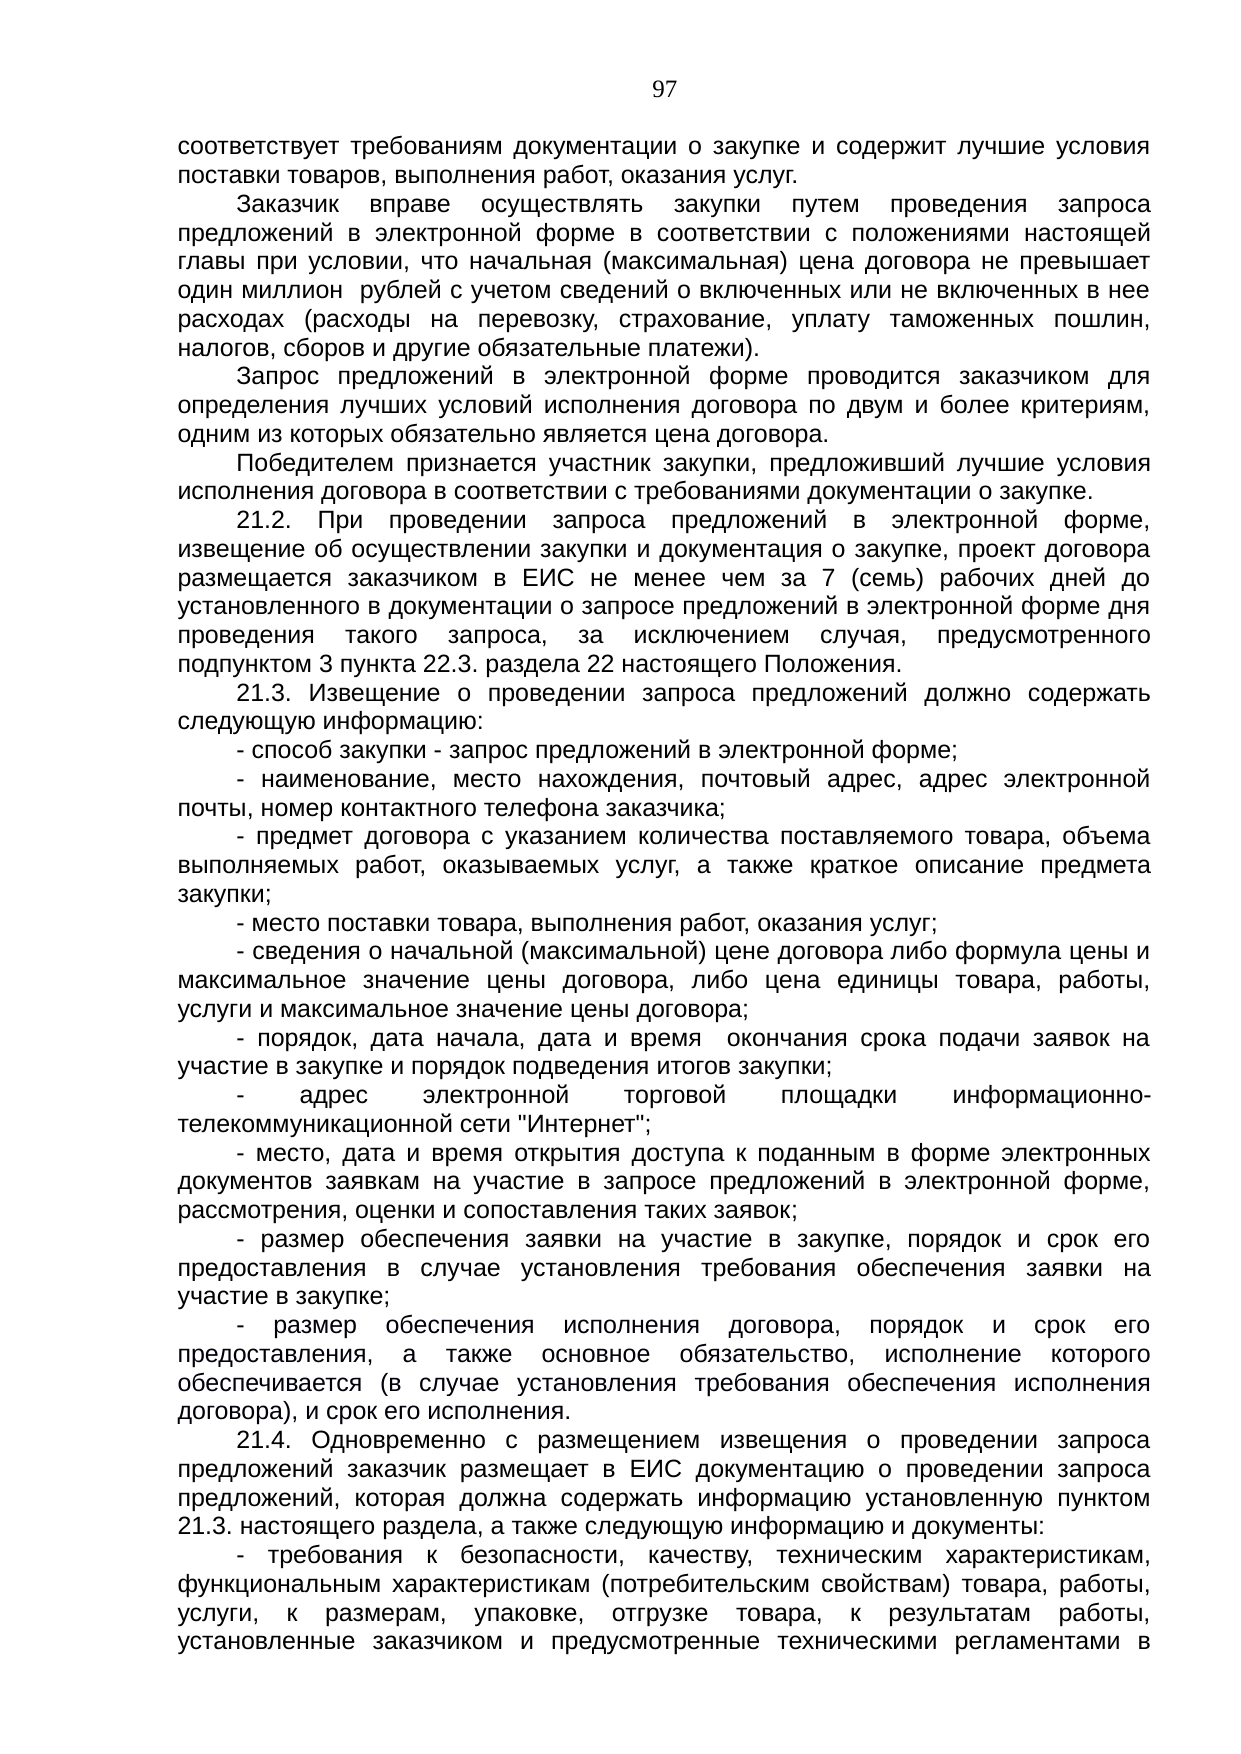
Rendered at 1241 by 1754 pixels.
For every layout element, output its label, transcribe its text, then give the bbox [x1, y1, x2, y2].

text - адрес электронной торговой площадки информационно-телекоммуникационной сети "Интернет"; [177, 1080, 1152, 1137]
text - сведения о начальной (максимальной) цене договора либо формула цены и максимальное значение цены договора, либо цена единицы товара, работы, услуги и максимальное значение цены договора; [177, 936, 1152, 1022]
text - порядок, дата начала, дата и время окончания срока подачи заявок на участие в закупке и порядок подведения итогов закупки; [177, 1022, 1152, 1080]
text Заказчик вправе осуществлять закупки путем проведения запроса предложений в электронной форме в соответствии с положениями настоящей главы при условии, что начальная (максимальная) цена договора не превышает один миллион рублей с учетом сведений о включенных или не включенных в нее расходах (расходы на перевозку, страхование, уплату таможенных пошлин, налогов, сборов и другие обязательные платежи). [177, 189, 1152, 361]
text - требования к безопасности, качеству, техническим характеристикам, функциональным характеристикам (потребительским свойствам) товара, работы, услуги, к размерам, упаковке, отгрузке товара, к результатам работы, установленные заказчиком и предусмотренные техническими регламентами в [177, 1540, 1152, 1655]
text Запрос предложений в электронной форме проводится заказчиком для определения лучших условий исполнения договора по двум и более критериям, одним из которых обязательно является цена договора. [177, 361, 1152, 447]
text 21.4. Одновременно с размещением извещения о проведении запроса предложений заказчик размещает в ЕИС документацию о проведении запроса предложений, которая должна содержать информацию установленную пунктом 21.3. настоящего раздела, а также следующую информацию и документы: [177, 1425, 1152, 1540]
text - место, дата и время открытия доступа к поданным в форме электронных документов заявкам на участие в запросе предложений в электронной форме, рассмотрения, оценки и сопоставления таких заявок; [177, 1137, 1152, 1224]
text - наименование, место нахождения, почтовый адрес, адрес электронной почты, номер контактного телефона заказчика; [177, 764, 1152, 821]
text - место поставки товара, выполнения работ, оказания услуг; [177, 907, 1152, 936]
text - предмет договора с указанием количества поставляемого товара, объема выполняемых работ, оказываемых услуг, а также краткое описание предмета закупки; [177, 821, 1152, 907]
text - размер обеспечения исполнения договора, порядок и срок его предоставления, а также основное обязательство, исполнение которого обеспечивается (в случае установления требования обеспечения исполнения договора), и срок его исполнения. [177, 1310, 1152, 1425]
text - способ закупки - запрос предложений в электронной форме; [177, 735, 1152, 764]
text соответствует требованиям документации о закупке и содержит лучшие условия поставки товаров, выполнения работ, оказания услуг. [177, 131, 1152, 189]
text 21.3. Извещение о проведении запроса предложений должно содержать следующую информацию: [177, 677, 1152, 735]
text - размер обеспечения заявки на участие в закупке, порядок и срок его предоставления в случае установления требования обеспечения заявки на участие в закупке; [177, 1224, 1152, 1310]
text 21.2. При проведении запроса предложений в электронной форме, извещение об осуществлении закупки и документация о закупке, проект договора размещается заказчиком в ЕИС не менее чем за 7 (семь) рабочих дней до установленного в документации о запросе предложений в электронной форме дня проведения такого запроса, за исключением случая, предусмотренного подпунктом 3 пункта 22.3. раздела 22 настоящего Положения. [177, 505, 1152, 677]
text Победителем признается участник закупки, предложивший лучшие условия исполнения договора в соответствии с требованиями документации о закупке. [177, 447, 1152, 505]
